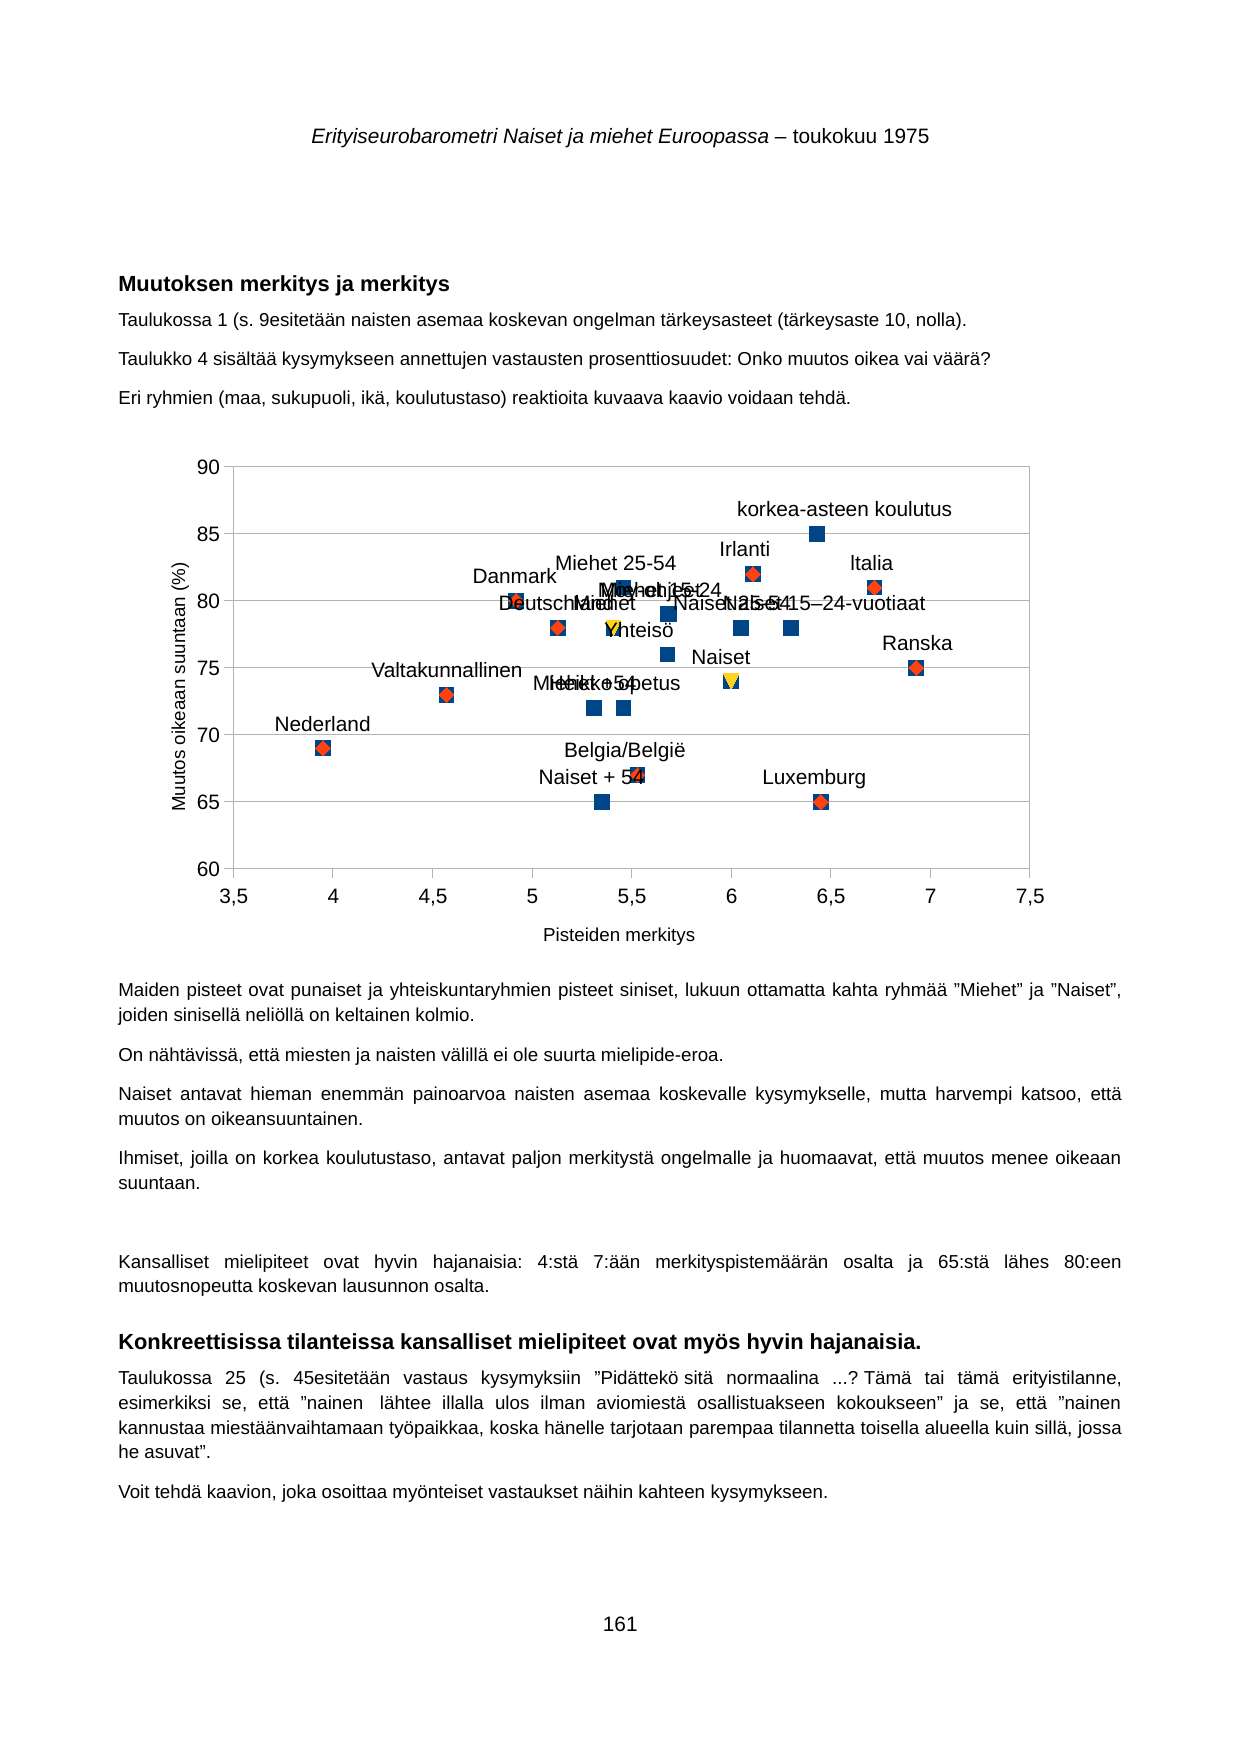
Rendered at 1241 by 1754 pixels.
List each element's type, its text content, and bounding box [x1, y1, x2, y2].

text Maiden pisteet ovat punaiset ja yhteiskuntaryhmien pisteet siniset, lukuun ottamatta kahta ryhmää ”Miehet” ja ”Naiset”, joiden sinisellä neliöllä on keltainen kolmio. [118, 427, 1122, 1026]
text On nähtävissä, että miesten ja naisten välillä ei ole suurta mielipide-eroa. [118, 1043, 1122, 1065]
text Naiset antavat hieman enemmän painoarvoa naisten asemaa koskevalle kysymykselle, mutta harvempi katsoo, että muutos on oikeansuuntainen. [118, 1083, 1122, 1129]
text Taulukossa 1 (s. 9esitetään naisten asemaa koskevan ongelman tärkeysasteet (tärkeysaste 10, nolla). [118, 308, 1122, 330]
text Ihmiset, joilla on korkea koulutustaso, antavat paljon merkitystä ongelmalle ja huomaavat, että muutos menee oikeaan suuntaan. [118, 1147, 1122, 1193]
text Eri ryhmien (maa, sukupuoli, ikä, koulutustaso) reaktioita kuvaava kaavio voidaan tehdä. [118, 387, 1122, 409]
subtitle Konkreettisissa tilanteissa kansalliset mielipiteet ovat myös hyvin hajanaisia. [118, 1329, 1122, 1354]
text Taulukko 4 sisältää kysymykseen annettujen vastausten prosenttiosuudet: Onko muutos oikea vai väärä? [118, 348, 1122, 369]
text Voit tehdä kaavion, joka osoittaa myönteiset vastaukset näihin kahteen kysymykseen. [118, 1481, 1122, 1502]
subtitle Muutoksen merkitys ja merkitys [118, 271, 1122, 296]
text Kansalliset mielipiteet ovat hyvin hajanaisia: 4:stä 7:ään merkityspistemäärän osalta ja 65:stä lähes 80:een muutosnopeutta koskevan lausunnon osalta. [118, 1251, 1122, 1297]
text Taulukossa 25 (s. 45esitetään vastaus kysymyksiin ”Pidättekö sitä normaalina ...? Tämä tai tämä erityistilanne, esimerkiksi se, että ”nainen lähtee illalla ulos ilman aviomiestä osallistuakseen kokoukseen” ja se, että ”nainen kannustaa miestäänvaihtamaan työpaikkaa, koska hänelle tarjotaan parempaa tilannetta toisella alueella kuin sillä, jossa he asuvat”. [118, 1367, 1122, 1463]
